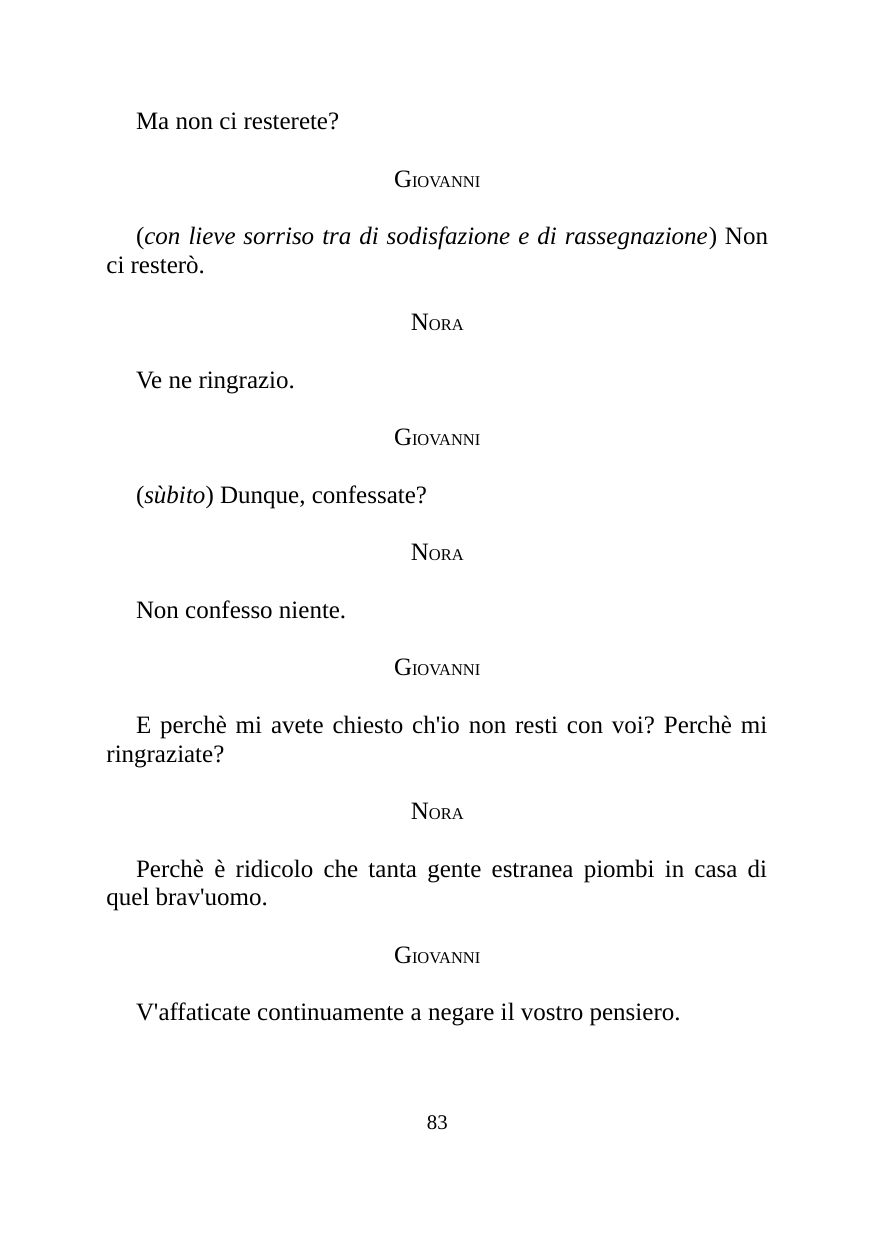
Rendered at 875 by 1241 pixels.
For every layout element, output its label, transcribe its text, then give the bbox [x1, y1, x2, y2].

text Non confesso niente. [106, 595, 768, 624]
text Nora [106, 307, 768, 336]
text Giovanni [106, 652, 768, 681]
text Perchè è ridicolo che tanta gente estranea piombi in casa di quel brav'uomo. [106, 854, 768, 911]
text Giovanni [106, 940, 768, 969]
text Nora [106, 796, 768, 825]
text (con lieve sorriso tra di sodisfazione e di rassegnazione) Non ci resterò. [106, 221, 768, 279]
text Ve ne ringrazio. [106, 365, 768, 394]
text V'affaticate continuamente a negare il vostro pensiero. [106, 997, 768, 1026]
text (sùbito) Dunque, confessate? [106, 480, 768, 509]
text Ma non ci resterete? [106, 106, 768, 135]
text Giovanni [106, 164, 768, 192]
text Giovanni [106, 422, 768, 451]
text Nora [106, 537, 768, 566]
text E perchè mi avete chiesto ch'io non resti con voi? Perchè mi ringraziate? [106, 710, 768, 767]
